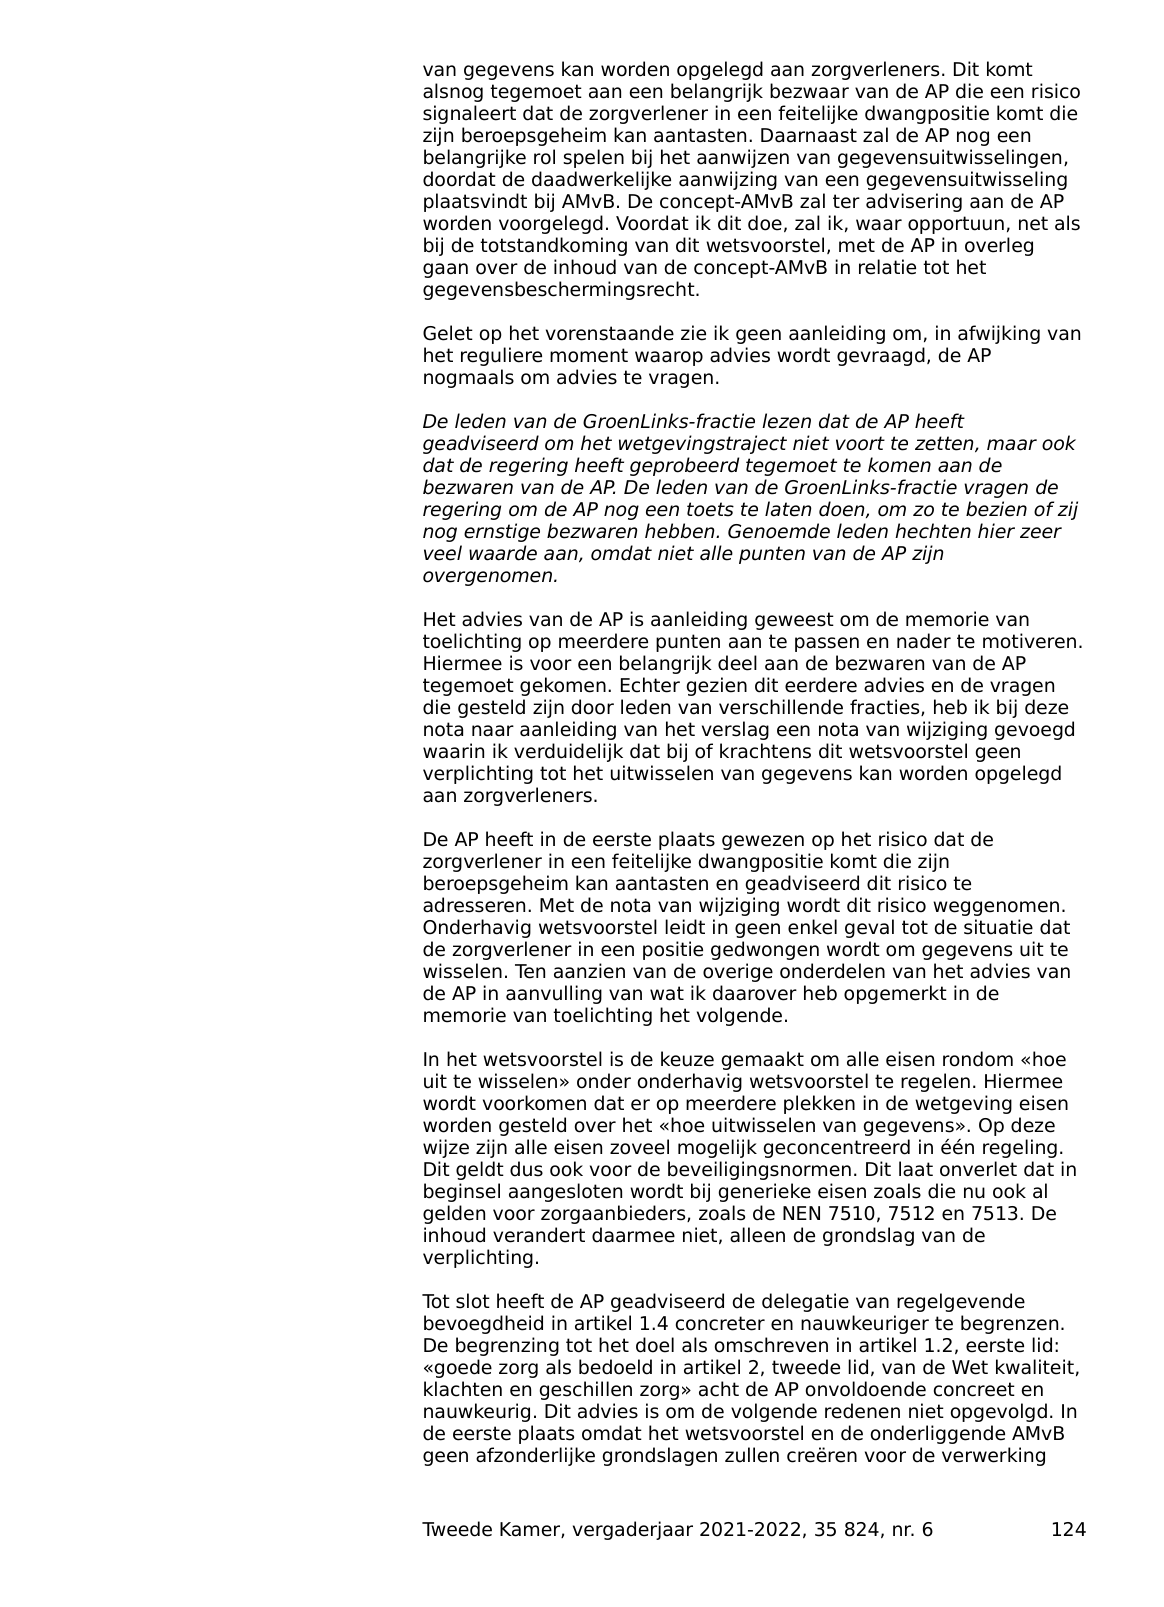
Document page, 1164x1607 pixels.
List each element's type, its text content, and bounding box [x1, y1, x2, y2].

text De leden van de GroenLinks-fractie lezen dat de AP heeft geadviseerd om het wetgevingstraject niet voort te zetten, maar ook dat de regering heeft geprobeerd tegemoet te komen aan de bezwaren van de AP. De leden van de GroenLinks-fractie vragen de regering om de AP nog een toets te laten doen, om zo te bezien of zij nog ernstige bezwaren hebben. Genoemde leden hechten hier zeer veel waarde aan, omdat niet alle punten van de AP zijn overgenomen. [422, 411, 1087, 587]
text De AP heeft in de eerste plaats gewezen op het risico dat de zorgverlener in een feitelijke dwangpositie komt die zijn beroepsgeheim kan aantasten en geadviseerd dit risico te adresseren. Met de nota van wijziging wordt dit risico weggenomen. Onderhavig wetsvoorstel leidt in geen enkel geval tot de situatie dat de zorgverlener in een positie gedwongen wordt om gegevens uit te wisselen. Ten aanzien van de overige onderdelen van het advies van de AP in aanvulling van wat ik daarover heb opgemerkt in de memorie van toelichting het volgende. [422, 829, 1087, 1027]
text van gegevens kan worden opgelegd aan zorgverleners. Dit komt alsnog tegemoet aan een belangrijk bezwaar van de AP die een risico signaleert dat de zorgverlener in een feitelijke dwangpositie komt die zijn beroepsgeheim kan aantasten. Daarnaast zal de AP nog een belangrijke rol spelen bij het aanwijzen van gegevensuitwisselingen, doordat de daadwerkelijke aanwijzing van een gegevensuitwisseling plaatsvindt bij AMvB. De concept-AMvB zal ter advisering aan de AP worden voorgelegd. Voordat ik dit doe, zal ik, waar opportuun, net als bij de totstandkoming van dit wetsvoorstel, met de AP in overleg gaan over de inhoud van de concept-AMvB in relatie tot het gegevensbeschermingsrecht. [422, 59, 1087, 301]
text Gelet op het vorenstaande zie ik geen aanleiding om, in afwijking van het reguliere moment waarop advies wordt gevraagd, de AP nogmaals om advies te vragen. [422, 323, 1087, 389]
text Het advies van de AP is aanleiding geweest om de memorie van toelichting op meerdere punten aan te passen en nader te motiveren. Hiermee is voor een belangrijk deel aan de bezwaren van de AP tegemoet gekomen. Echter gezien dit eerdere advies en de vragen die gesteld zijn door leden van verschillende fracties, heb ik bij deze nota naar aanleiding van het verslag een nota van wijziging gevoegd waarin ik verduidelijk dat bij of krachtens dit wetsvoorstel geen verplichting tot het uitwisselen van gegevens kan worden opgelegd aan zorgverleners. [422, 609, 1087, 807]
text In het wetsvoorstel is de keuze gemaakt om alle eisen rondom «hoe uit te wisselen» onder onderhavig wetsvoorstel te regelen. Hiermee wordt voorkomen dat er op meerdere plekken in de wetgeving eisen worden gesteld over het «hoe uitwisselen van gegevens». Op deze wijze zijn alle eisen zoveel mogelijk geconcentreerd in één regeling. Dit geldt dus ook voor de beveiligingsnormen. Dit laat onverlet dat in beginsel aangesloten wordt bij generieke eisen zoals die nu ook al gelden voor zorgaanbieders, zoals de NEN 7510, 7512 en 7513. De inhoud verandert daarmee niet, alleen de grondslag van de verplichting. [422, 1049, 1087, 1269]
text Tot slot heeft de AP geadviseerd de delegatie van regelgevende bevoegdheid in artikel 1.4 concreter en nauwkeuriger te begrenzen. De begrenzing tot het doel als omschreven in artikel 1.2, eerste lid: «goede zorg als bedoeld in artikel 2, tweede lid, van de Wet kwaliteit, klachten en geschillen zorg» acht de AP onvoldoende concreet en nauwkeurig. Dit advies is om de volgende redenen niet opgevolgd. In de eerste plaats omdat het wetsvoorstel en de onderliggende AMvB geen afzonderlijke grondslagen zullen creëren voor de verwerking [422, 1291, 1087, 1467]
